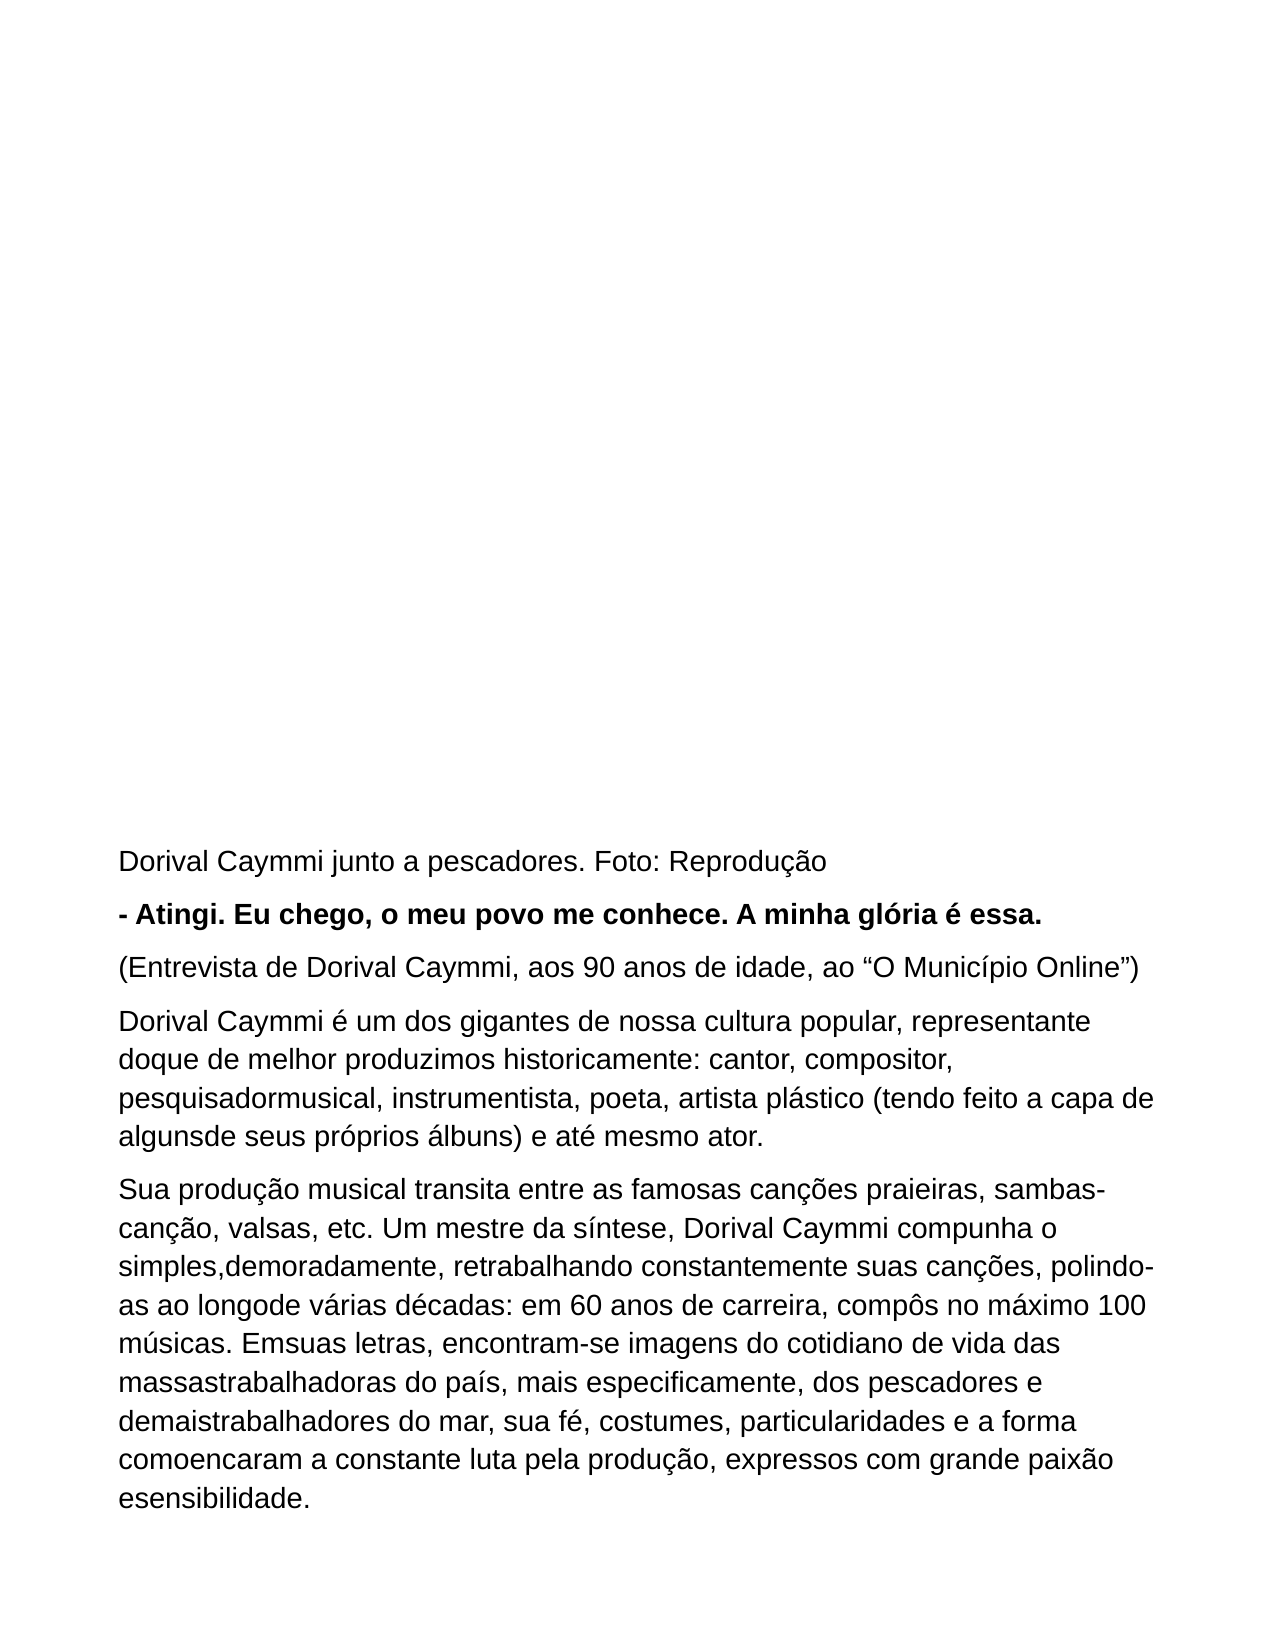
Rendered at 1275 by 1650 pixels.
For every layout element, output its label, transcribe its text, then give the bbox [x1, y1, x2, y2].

text Sua produção musical transita entre as famosas canções praieiras, sambas-canção, valsas, etc. Um mestre da síntese, Dorival Caymmi compunha o simples,demoradamente, retrabalhando constantemente suas canções, polindo-as ao longode várias décadas: em 60 anos de carreira, compôs no máximo 100 músicas. Emsuas letras, encontram-se imagens do cotidiano de vida das massastrabalhadoras do país, mais especificamente, dos pescadores e demaistrabalhadores do mar, sua fé, costumes, particularidades e a forma comoencaram a constante luta pela produção, expressos com grande paixão esensibilidade. [118, 1172, 1157, 1514]
text Dorival Caymmi é um dos gigantes de nossa cultura popular, representante doque de melhor produzimos historicamente: cantor, compositor, pesquisadormusical, instrumentista, poeta, artista plástico (tendo feito a capa de algunsde seus próprios álbuns) e até mesmo ator. [118, 1003, 1157, 1153]
text (Entrevista de Dorival Caymmi, aos 90 anos de idade, ao “O Município Online”) [118, 950, 1157, 984]
text Dorival Caymmi junto a pescadores. Foto: Reprodução [118, 844, 1157, 878]
text - Atingi. Eu chego, o meu povo me conhece. A minha glória é essa. [118, 897, 1157, 931]
